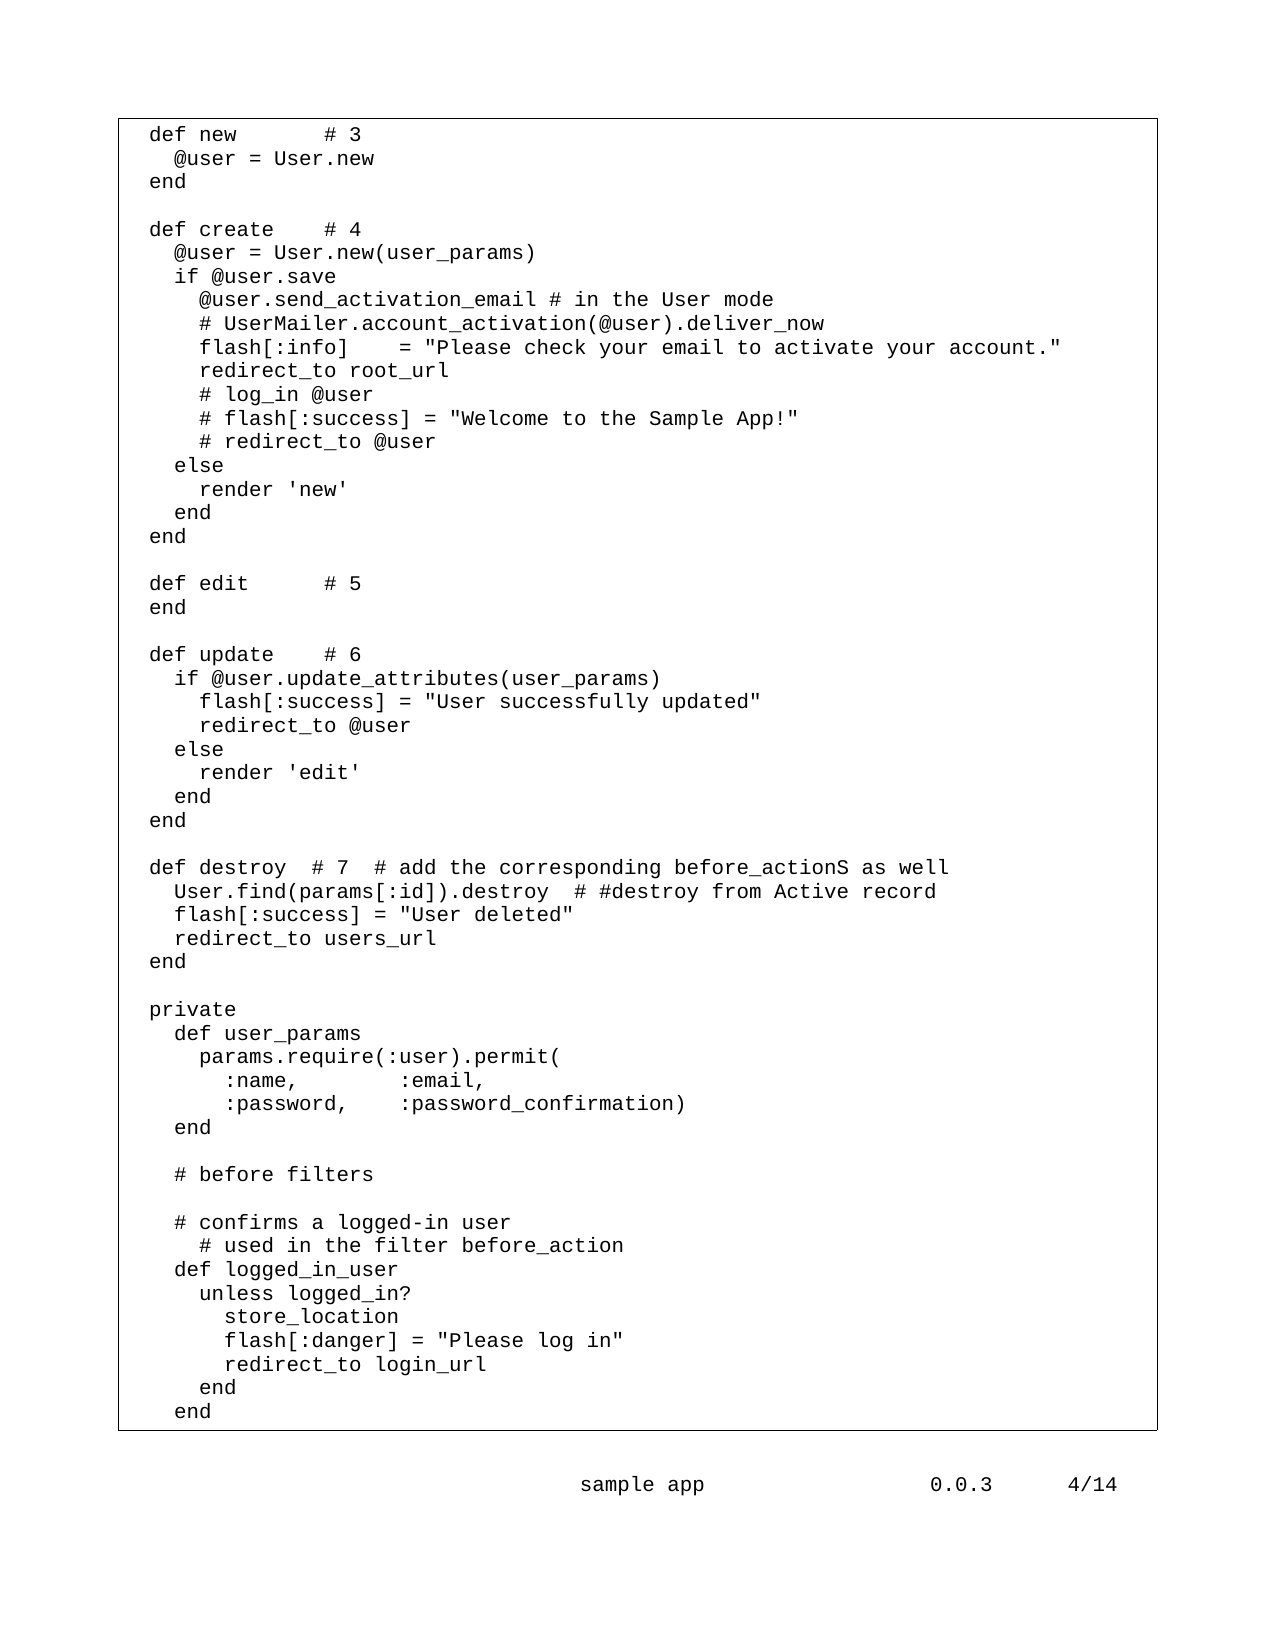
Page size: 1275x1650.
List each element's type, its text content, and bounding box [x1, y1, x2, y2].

table_header def new # 3 @user = User.new end def create # 4 @user = User.new(user_params) if @user.save @user.send_activation_email # in the User mode # UserMailer.account_activation(@user).deliver_now flash[:info] = "Please check your email to activate your account." redirect_to root_url # log_in @user # flash[:success] = "Welcome to the Sample App!" # redirect_to @user else render 'new' end end def edit # 5 end def update # 6 if @user.update_attributes(user_params) flash[:success] = "User successfully updated" redirect_to @user else render 'edit' end end def destroy # 7 # add the corresponding before_actionS as well User.find(params[:id]).destroy # #destroy from Active record flash[:success] = "User deleted" redirect_to users_url end private def user_params params.require(:user).permit( :name, :email, :password, :password_confirmation) end # before filters # confirms a logged-in user # used in the filter before_action def logged_in_user unless logged_in? store_location flash[:danger] = "Please log in" redirect_to login_url end end [119, 119, 1157, 1430]
